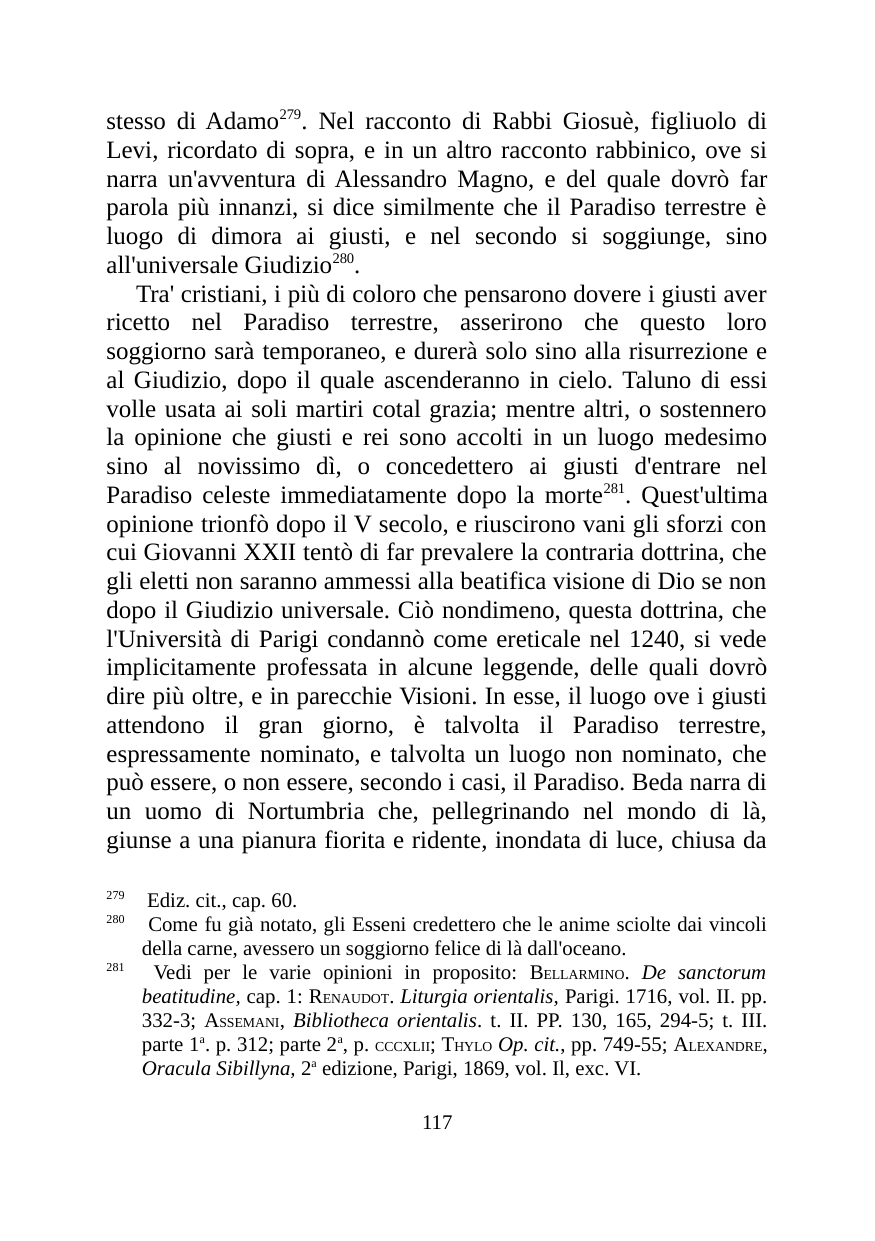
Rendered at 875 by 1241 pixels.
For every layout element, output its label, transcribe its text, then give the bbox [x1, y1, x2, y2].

text stesso di Adamo. Nel racconto di Rabbi Giosuè, figliuolo di Levi, ricordato di sopra, e in un altro racconto rabbinico, ove si narra un'avventura di Alessandro Magno, e del quale dovrò far parola più innanzi, si dice similmente che il Paradiso terrestre è luogo di dimora ai giusti, e nel secondo si soggiunge, sino all'universale Giudizio. [106, 106, 768, 279]
text Vedi per le varie opinioni in proposito: Bellarmino. De sanctorum beatitudine, cap. 1: Renaudot. Liturgia orientalis, Parigi. 1716, vol. II. pp. 332-3; Assemani, Bibliotheca orientalis. t. II. PP. 130, 165, 294-5; t. III. parte 1a. p. 312; parte 2a, p. cccxlii; Thylo Op. cit., pp. 749-55; Alexandre, Oracula Sibillyna, 2a edizione, Parigi, 1869, vol. Il, exc. VI. [106, 960, 768, 1080]
text Tra' cristiani, i più di coloro che pensarono dovere i giusti aver ricetto nel Paradiso terrestre, asserirono che questo loro soggiorno sarà temporaneo, e durerà solo sino alla risurrezione e al Giudizio, dopo il quale ascenderanno in cielo. Taluno di essi volle usata ai soli martiri cotal grazia; mentre altri, o sostennero la opinione che giusti e rei sono accolti in un luogo medesimo sino al novissimo dì, o concedettero ai giusti d'entrare nel Paradiso celeste immediatamente dopo la morte. Quest'ultima opinione trionfò dopo il V secolo, e riuscirono vani gli sforzi con cui Giovanni XXII tentò di far prevalere la contraria dottrina, che gli eletti non saranno ammessi alla beatifica visione di Dio se non dopo il Giudizio universale. Ciò nondimeno, questa dottrina, che l'Università di Parigi condannò come ereticale nel 1240, si vede implicitamente professata in alcune leggende, delle quali dovrò dire più oltre, e in parecchie Visioni. In esse, il luogo ove i giusti attendono il gran giorno, è talvolta il Paradiso terrestre, espressamente nominato, e talvolta un luogo non nominato, che può essere, o non essere, secondo i casi, il Paradiso. Beda narra di un uomo di Nortumbria che, pellegrinando nel mondo di là, giunse a una pianura fiorita e ridente, inondata di luce, chiusa da [106, 279, 768, 854]
text Come fu già notato, gli Esseni credettero che le anime sciolte dai vincoli della carne, avessero un soggiorno felice di là dall'oceano. [106, 912, 768, 960]
text Ediz. cit., cap. 60. [106, 888, 768, 912]
